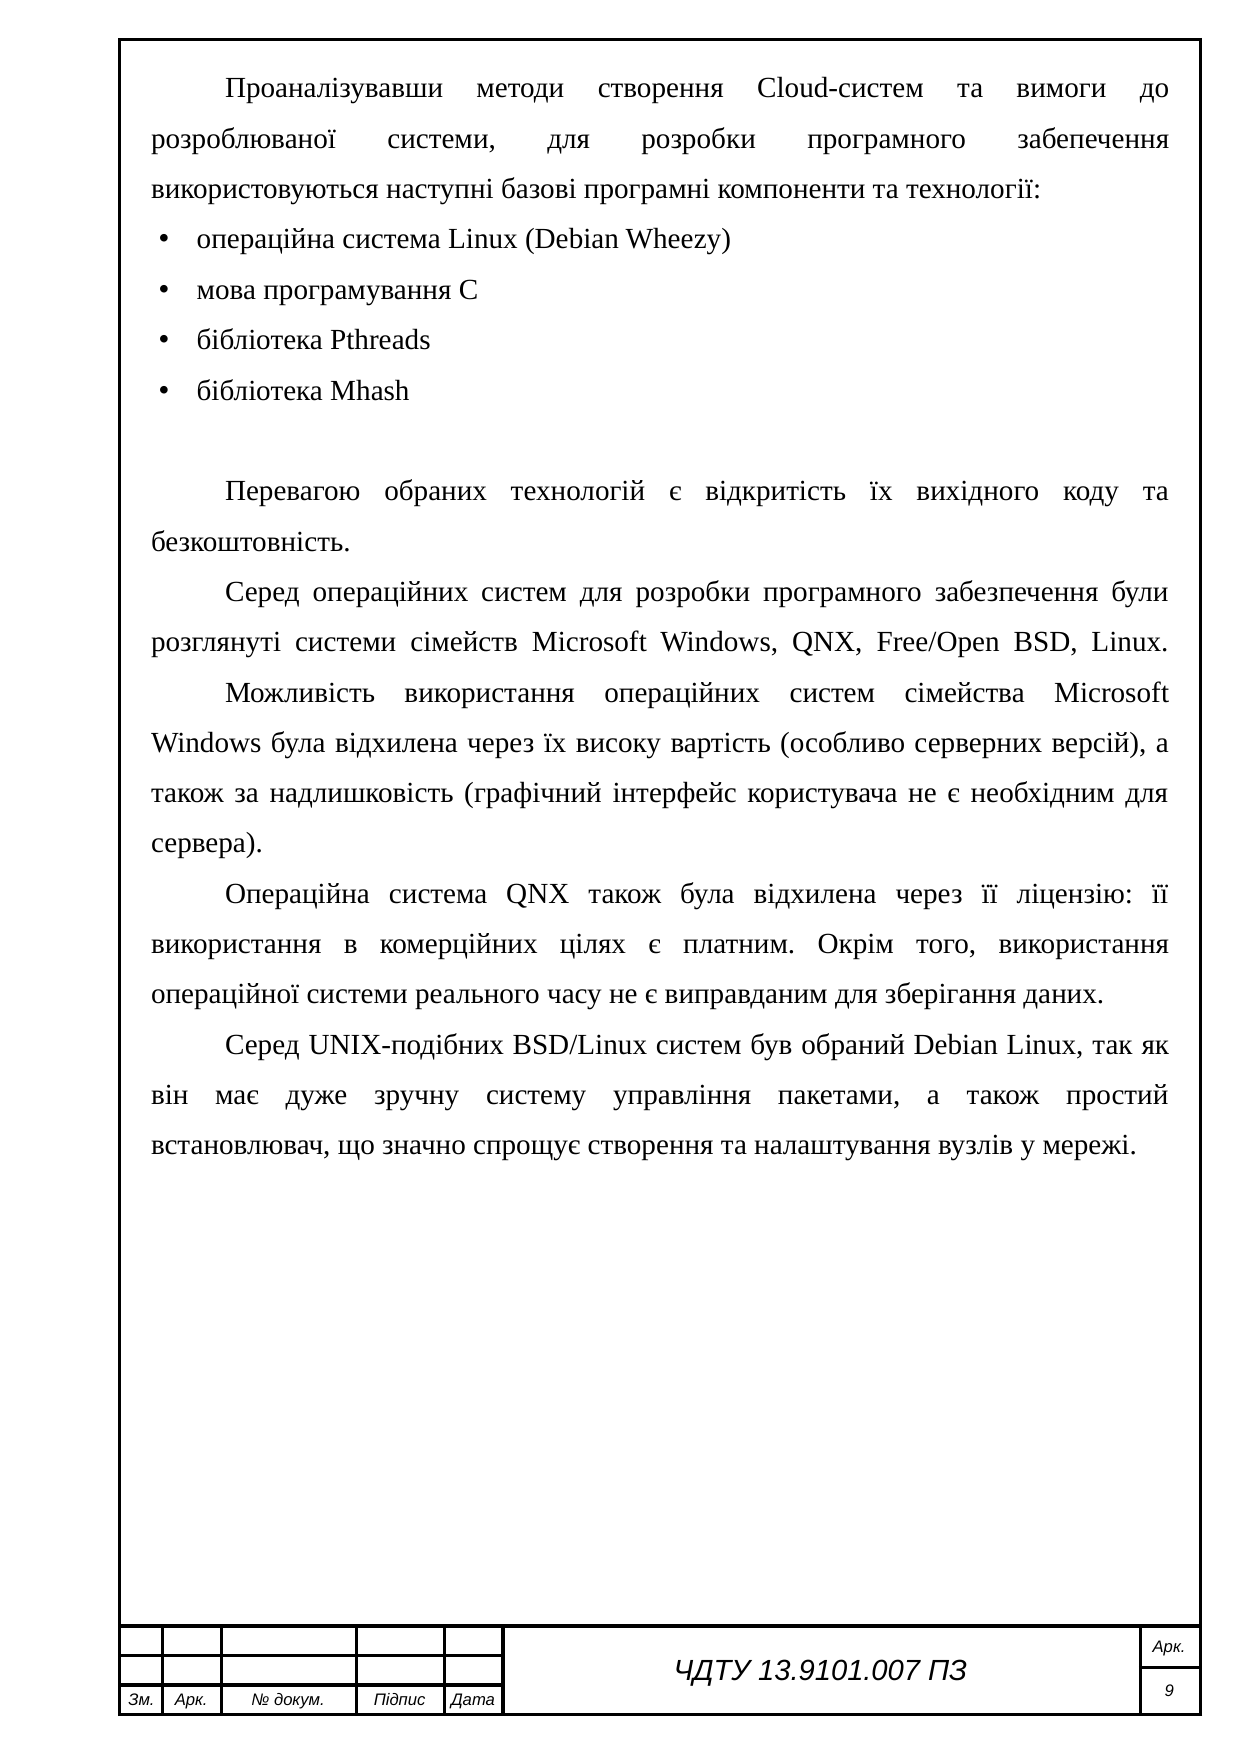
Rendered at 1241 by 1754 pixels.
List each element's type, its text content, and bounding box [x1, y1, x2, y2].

text Операційна система QNX також була відхилена через її ліцензію: її використання в комерційних цілях є платним. Окрім того, використання операційної системи реального часу не є виправданим для зберігання даних. [151, 876, 1170, 1010]
list бібліотека Pthreads [159, 322, 1168, 356]
text Проаналізувавши методи створення Cloud-систем та вимоги до розроблюваної системи, для розробки програмного забепечення використовуються наступні базові програмні компоненти та технології: [151, 71, 1170, 205]
list бібліотека Mhash [159, 373, 1168, 406]
list операційна система Linux (Debian Wheezy) [159, 221, 1168, 255]
text Серед операційних систем для розробки програмного забезпечення були розглянуті системи сімейств Microsoft Windows, QNX, Free/Open BSD, Linux. Можливість використання операційних систем сімейства Microsoft Windows була відхилена через їх високу вартість (особливо серверних версій), а також за надлишковість (графічний інтерфейс користувача не є необхідним для сервера). [151, 574, 1170, 859]
text Перевагою обраних технологій є відкритість їх вихідного коду та безкоштовність. [151, 473, 1170, 557]
list мова програмування C [159, 272, 1168, 306]
text Серед UNIX-подібних BSD/Linux систем був обраний Debian Linux, так як він має дуже зручну систему управління пакетами, а також простий встановлювач, що значно спрощує створення та налаштування вузлів у мережі. [151, 1027, 1170, 1161]
